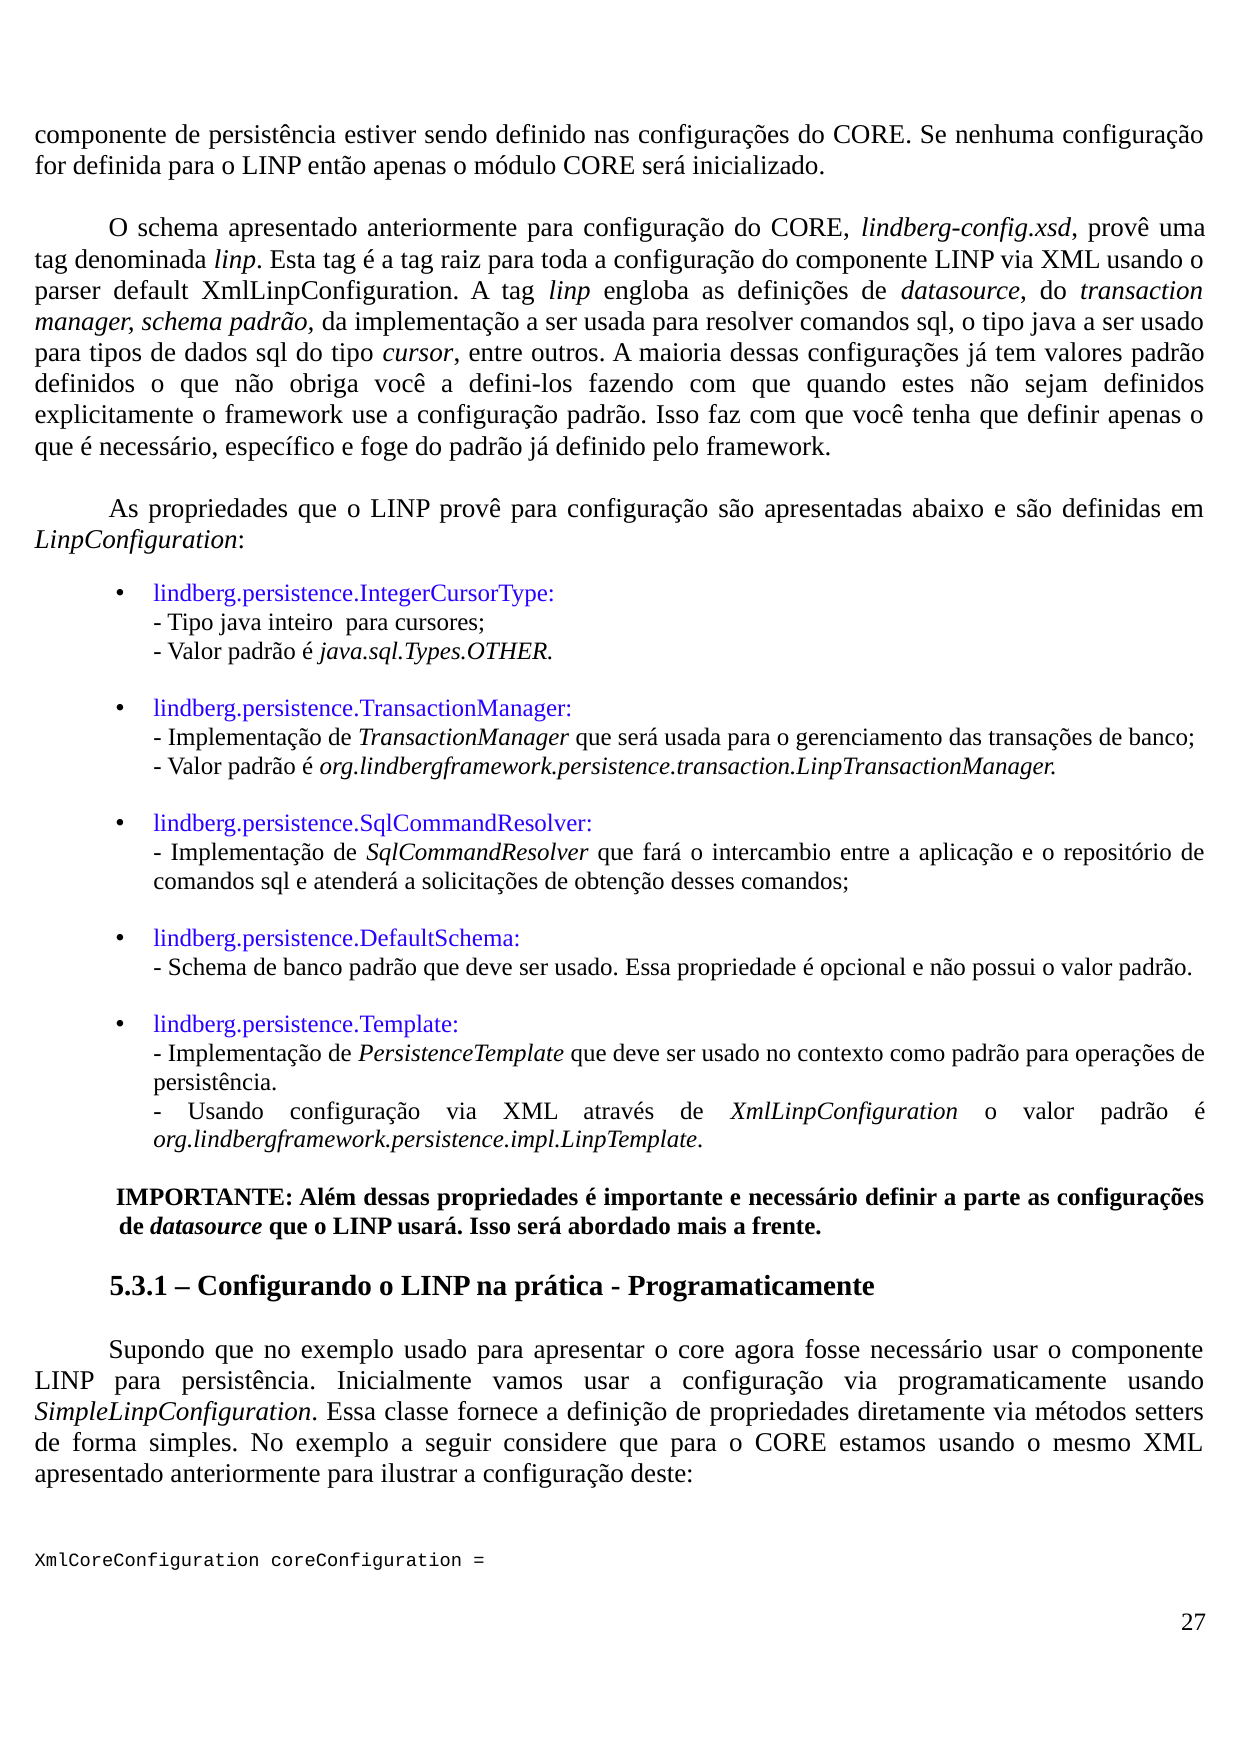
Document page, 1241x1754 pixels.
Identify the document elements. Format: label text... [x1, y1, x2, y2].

list - Implementação de PersistenceTemplate que deve ser usado no contexto como padrão para operações de persistência. [116, 1038, 1206, 1096]
list lindberg.persistence.Template: [116, 1009, 1206, 1038]
list - Tipo java inteiro para cursores; [116, 607, 1206, 636]
list - Implementação de TransactionManager que será usada para o gerenciamento das transações de banco; [116, 722, 1206, 751]
list - Usando configuração via XML através de XmlLinpConfiguration o valor padrão é org.lindbergframework.persistence.impl.LinpTemplate. [116, 1096, 1206, 1153]
text As propriedades que o LINP provê para configuração são apresentadas abaixo e são definidas em LinpConfiguration: [34, 492, 1206, 554]
text componente de persistência estiver sendo definido nas configurações do CORE. Se nenhuma configuração for definida para o LINP então apenas o módulo CORE será inicializado. [34, 118, 1206, 180]
text IMPORTANTE: Além dessas propriedades é importante e necessário definir a parte as configurações de datasource que o LINP usará. Isso será abordado mais a frente. [116, 1182, 1206, 1239]
text O schema apresentado anteriormente para configuração do CORE, lindberg-config.xsd, provê uma tag denominada linp. Esta tag é a tag raiz para toda a configuração do componente LINP via XML usando o parser default XmlLinpConfiguration. A tag linp engloba as definições de datasource, do transaction manager, schema padrão, da implementação a ser usada para resolver comandos sql, o tipo java a ser usado para tipos de dados sql do tipo cursor, entre outros. A maioria dessas configurações já tem valores padrão definidos o que não obriga você a defini-los fazendo com que quando estes não sejam definidos explicitamente o framework use a configuração padrão. Isso faz com que você tenha que definir apenas o que é necessário, específico e foge do padrão já definido pelo framework. [34, 212, 1206, 461]
list lindberg.persistence.DefaultSchema: [116, 923, 1206, 952]
list lindberg.persistence.SqlCommandResolver: [116, 808, 1206, 837]
list - Valor padrão é java.sql.Types.OTHER. [116, 636, 1206, 664]
list - Schema de banco padrão que deve ser usado. Essa propriedade é opcional e não possui o valor padrão. [116, 952, 1206, 981]
text 5.3.1 – Configurando o LINP na prática - Programaticamente [109, 1268, 1206, 1302]
list lindberg.persistence.IntegerCursorType: [116, 578, 1206, 607]
text Supondo que no exemplo usado para apresentar o core agora fosse necessário usar o componente LINP para persistência. Inicialmente vamos usar a configuração via programaticamente usando SimpleLinpConfiguration. Essa classe fornece a definição de propriedades diretamente via métodos setters de forma simples. No exemplo a seguir considere que para o CORE estamos usando o mesmo XML apresentado anteriormente para ilustrar a configuração deste: [34, 1333, 1206, 1489]
text XmlCoreConfiguration coreConfiguration = [34, 1551, 1206, 1572]
list lindberg.persistence.TransactionManager: [116, 693, 1206, 722]
list - Implementação de SqlCommandResolver que fará o intercambio entre a aplicação e o repositório de comandos sql e atenderá a solicitações de obtenção desses comandos; [116, 837, 1206, 894]
list - Valor padrão é org.lindbergframework.persistence.transaction.LinpTransactionManager. [116, 751, 1206, 779]
